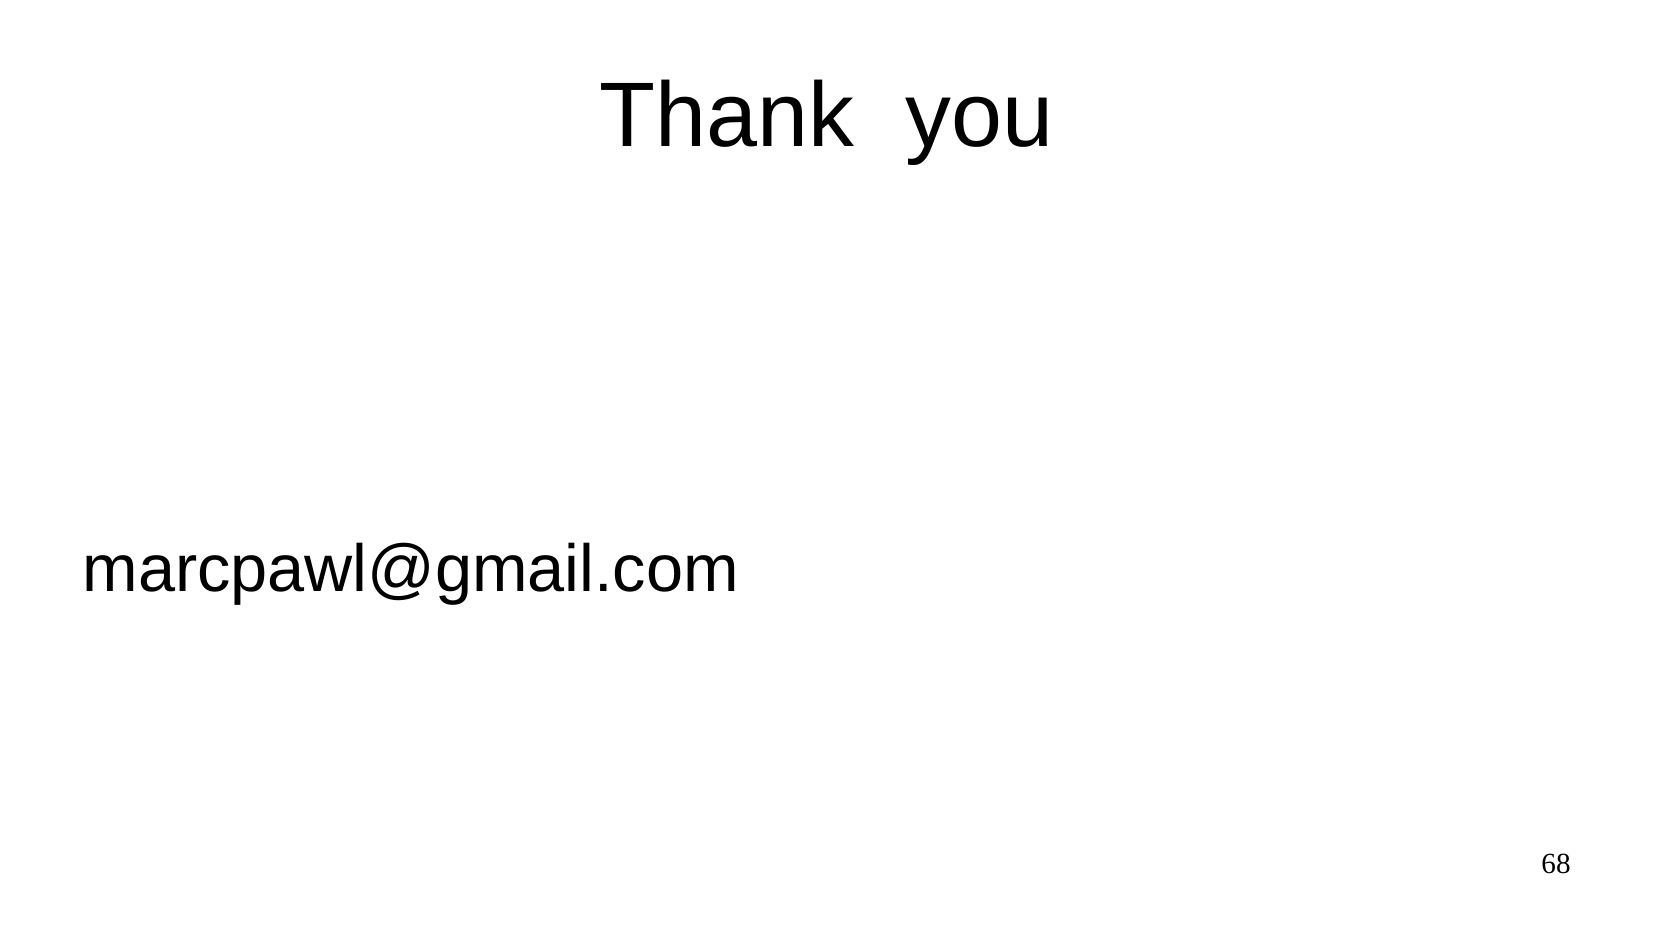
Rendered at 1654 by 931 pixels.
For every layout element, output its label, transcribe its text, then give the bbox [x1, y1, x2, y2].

title Thank you [82, 37, 1571, 193]
list marcpawl@gmail.com [82, 217, 1571, 758]
